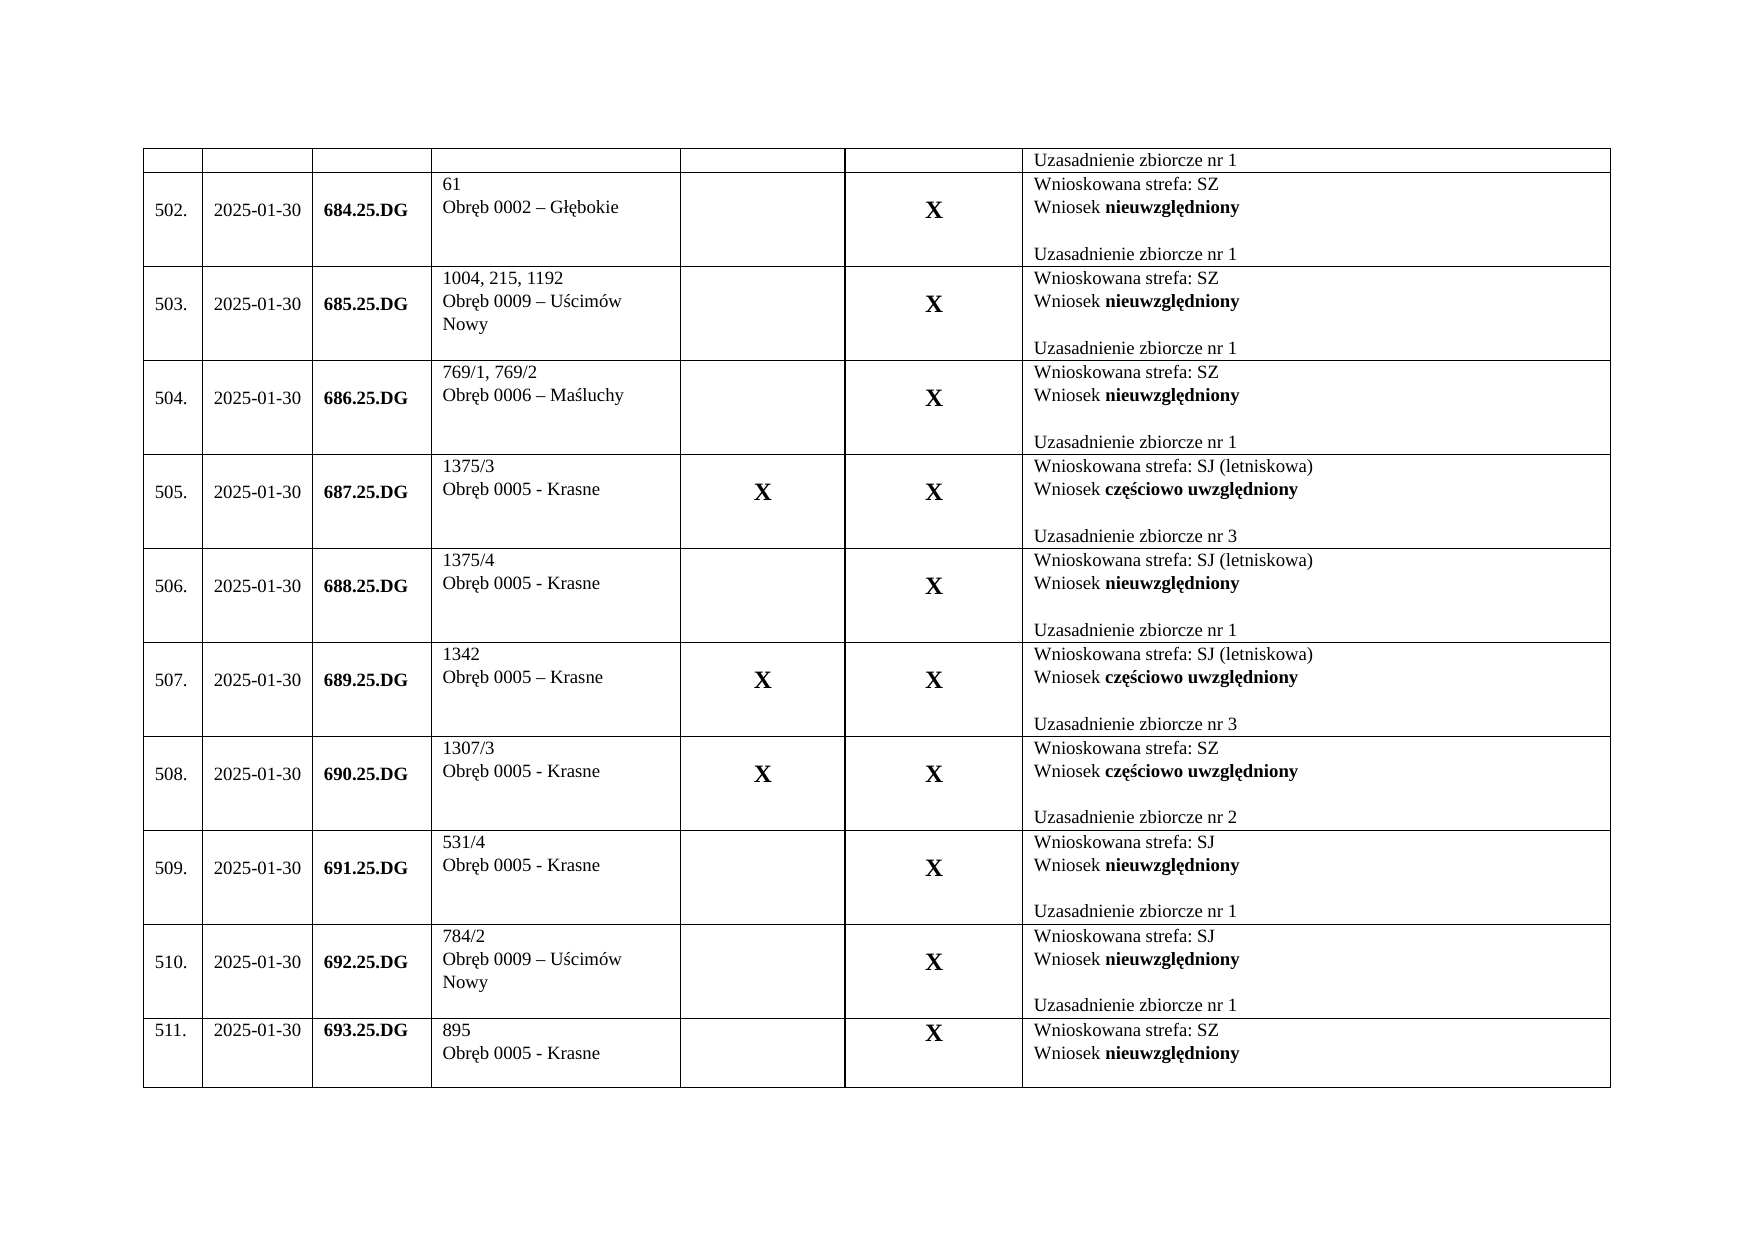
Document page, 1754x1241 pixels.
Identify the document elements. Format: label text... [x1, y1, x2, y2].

table_cell 684.25.DG [313, 173, 431, 266]
table_cell Wnioskowana strefa: SZ Wniosek nieuwzględniony Uzasadnienie zbiorcze nr 1 [1023, 267, 1610, 360]
table_cell Wnioskowana strefa: SJ Wniosek nieuwzględniony Uzasadnienie zbiorcze nr 1 [1023, 831, 1610, 923]
table_cell 693.25.DG [313, 1019, 431, 1087]
table_cell 686.25.DG [313, 361, 431, 454]
table_cell X [846, 267, 1022, 360]
table_cell 691.25.DG [313, 831, 431, 923]
table_cell [203, 149, 312, 172]
table_cell Wnioskowana strefa: SJ (letniskowa) Wniosek częściowo uwzględniony Uzasadnienie zbiorcze nr 3 [1023, 643, 1610, 736]
table_cell X [846, 1019, 1022, 1087]
table_cell X [846, 831, 1022, 923]
table_cell 1342 Obręb 0005 – Krasne [432, 643, 680, 736]
table_cell 509. [144, 831, 202, 923]
table_cell Wnioskowana strefa: SZ Wniosek nieuwzględniony Uzasadnienie zbiorcze nr 1 [1023, 361, 1610, 454]
table_cell Wnioskowana strefa: SZ Wniosek nieuwzględniony [1023, 1019, 1610, 1087]
table_cell X [846, 549, 1022, 642]
table_cell 2025-01-30 [203, 643, 312, 736]
table_cell 1004, 215, 1192 Obręb 0009 – Uścimów Nowy [432, 267, 680, 360]
table_cell 1375/4 Obręb 0005 - Krasne [432, 549, 680, 642]
table_cell 2025-01-30 [203, 267, 312, 360]
table_cell X [846, 643, 1022, 736]
table_cell [681, 925, 844, 1017]
table_cell 2025-01-30 [203, 173, 312, 266]
table_cell X [846, 455, 1022, 548]
table_cell X [681, 643, 844, 736]
table_cell 2025-01-30 [203, 455, 312, 548]
table_cell [681, 831, 844, 923]
table_cell 2025-01-30 [203, 737, 312, 829]
table_cell 690.25.DG [313, 737, 431, 829]
table_cell 688.25.DG [313, 549, 431, 642]
table_cell 784/2 Obręb 0009 – Uścimów Nowy [432, 925, 680, 1017]
table_cell [681, 173, 844, 266]
table_cell 506. [144, 549, 202, 642]
table_cell 511. [144, 1019, 202, 1087]
table_cell X [846, 361, 1022, 454]
table_cell 689.25.DG [313, 643, 431, 736]
table_cell 687.25.DG [313, 455, 431, 548]
table_cell 685.25.DG [313, 267, 431, 360]
table_cell 2025-01-30 [203, 925, 312, 1017]
table_cell X [846, 925, 1022, 1017]
table_cell 1375/3 Obręb 0005 - Krasne [432, 455, 680, 548]
table_cell X [846, 173, 1022, 266]
table_cell Wnioskowana strefa: SJ (letniskowa) Wniosek częściowo uwzględniony Uzasadnienie zbiorcze nr 3 [1023, 455, 1610, 548]
table_cell 61 Obręb 0002 – Głębokie [432, 173, 680, 266]
table_cell [144, 149, 202, 172]
table_cell 505. [144, 455, 202, 548]
table_cell 508. [144, 737, 202, 829]
table_cell 2025-01-30 [203, 831, 312, 923]
table_cell [681, 1019, 844, 1087]
table_cell Wnioskowana strefa: SJ Wniosek nieuwzględniony Uzasadnienie zbiorcze nr 1 [1023, 925, 1610, 1017]
table_cell 507. [144, 643, 202, 736]
table_cell 503. [144, 267, 202, 360]
table_cell [681, 267, 844, 360]
table_cell X [846, 737, 1022, 829]
table_cell 2025-01-30 [203, 361, 312, 454]
table_cell 769/1, 769/2 Obręb 0006 – Maśluchy [432, 361, 680, 454]
table_cell [432, 149, 680, 172]
table_cell Wnioskowana strefa: SZ Wniosek częściowo uwzględniony Uzasadnienie zbiorcze nr 2 [1023, 737, 1610, 829]
table_cell X [681, 737, 844, 829]
table_cell [681, 149, 844, 172]
table_cell 2025-01-30 [203, 1019, 312, 1087]
table_cell [313, 149, 431, 172]
table_cell 531/4 Obręb 0005 - Krasne [432, 831, 680, 923]
table_cell 1307/3 Obręb 0005 - Krasne [432, 737, 680, 829]
table_cell 502. [144, 173, 202, 266]
table_cell 895 Obręb 0005 - Krasne [432, 1019, 680, 1087]
table_cell 504. [144, 361, 202, 454]
table_cell X [681, 455, 844, 548]
table_cell Uzasadnienie zbiorcze nr 1 [1023, 149, 1610, 172]
table_cell 692.25.DG [313, 925, 431, 1017]
table_cell [681, 361, 844, 454]
table_cell Wnioskowana strefa: SJ (letniskowa) Wniosek nieuwzględniony Uzasadnienie zbiorcze nr 1 [1023, 549, 1610, 642]
table_cell [846, 149, 1022, 172]
table_cell 510. [144, 925, 202, 1017]
table_cell 2025-01-30 [203, 549, 312, 642]
table_cell Wnioskowana strefa: SZ Wniosek nieuwzględniony Uzasadnienie zbiorcze nr 1 [1023, 173, 1610, 266]
table_cell [681, 549, 844, 642]
